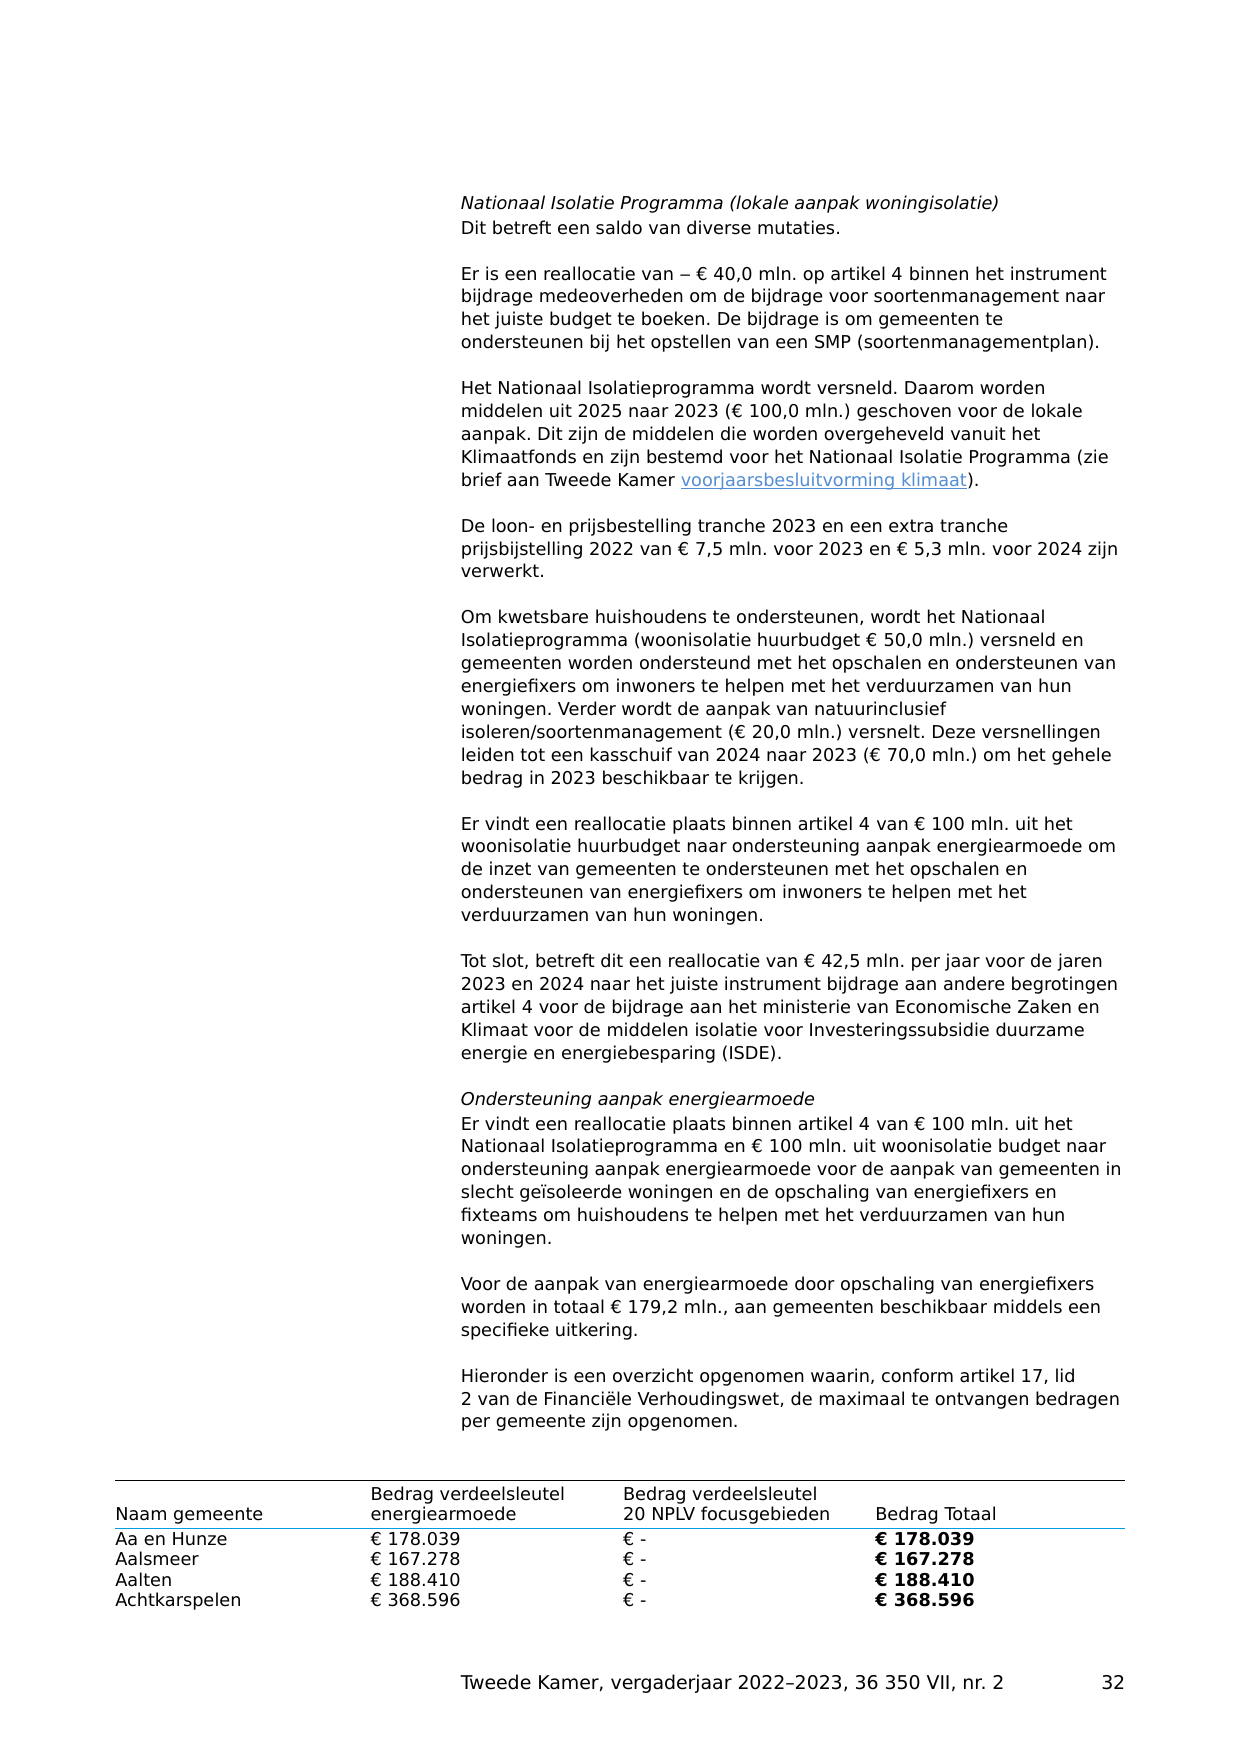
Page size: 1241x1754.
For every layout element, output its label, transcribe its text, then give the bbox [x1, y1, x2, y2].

text Er is een reallocatie van ‒ € 40,0 mln. op artikel 4 binnen het instrument bijdrage medeoverheden om de bijdrage voor soortenmanagement naar het juiste budget te boeken. De bijdrage is om gemeenten te ondersteunen bij het opstellen van een SMP (soortenmanagementplan). [461, 262, 1125, 353]
text Voor de aanpak van energiearmoede door opschaling van energiefixers worden in totaal € 179,2 mln., aan gemeenten beschikbaar middels een specifieke uitkering. [461, 1272, 1125, 1341]
text Ondersteuning aanpak energiearmoede [461, 1087, 1125, 1109]
text Het Nationaal Isolatieprogramma wordt versneld. Daarom worden middelen uit 2025 naar 2023 (€ 100,0 mln.) geschoven voor de lokale aanpak. Dit zijn de middelen die worden overgeheveld vanuit het Klimaatfonds en zijn bestemd voor het Nationaal Isolatie Programma (zie brief aan Tweede Kamer voorjaarsbesluitvorming klimaat). [461, 376, 1125, 491]
text Hieronder is een overzicht opgenomen waarin, conform artikel 17, lid 2 van de Financiële Verhoudingswet, de maximaal te ontvangen bedragen per gemeente zijn opgenomen. [461, 1364, 1125, 1432]
text Om kwetsbare huishoudens te ondersteunen, wordt het Nationaal Isolatieprogramma (woonisolatie huurbudget € 50,0 mln.) versneld en gemeenten worden ondersteund met het opschalen en ondersteunen van energiefixers om inwoners te helpen met het verduurzamen van hun woningen. Verder wordt de aanpak van natuurinclusief isoleren/soortenmanagement (€ 20,0 mln.) versnelt. Deze versnellingen leiden tot een kasschuif van 2024 naar 2023 (€ 70,0 mln.) om het gehele bedrag in 2023 beschikbaar te krijgen. [461, 605, 1125, 789]
table_cell Bedrag Totaal [872, 1481, 1125, 1528]
text Er vindt een reallocatie plaats binnen artikel 4 van € 100 mln. uit het Nationaal Isolatieprogramma en € 100 mln. uit woonisolatie budget naar ondersteuning aanpak energiearmoede voor de aanpak van gemeenten in slecht geïsoleerde woningen en de opschaling van energiefixers en fixteams om huishoudens te helpen met het verduurzamen van hun woningen. [461, 1112, 1125, 1249]
text De loon- en prijsbestelling tranche 2023 en een extra tranche prijsbijstelling 2022 van € 7,5 mln. voor 2023 en € 5,3 mln. voor 2024 zijn verwerkt. [461, 514, 1125, 582]
text Dit betreft een saldo van diverse mutaties. [461, 216, 1125, 239]
table_cell € 188.410 [872, 1570, 1125, 1590]
table_cell Bedrag verdeelsleutel 20 NPLV focusgebieden [620, 1481, 872, 1528]
table_cell € 368.596 [368, 1590, 620, 1611]
table_cell Naam gemeente [115, 1481, 367, 1528]
table_cell Achtkarspelen [115, 1590, 367, 1611]
table_cell € 167.278 [368, 1549, 620, 1570]
table_cell € - [620, 1529, 872, 1549]
table_cell € 167.278 [872, 1549, 1125, 1570]
text Tot slot, betreft dit een reallocatie van € 42,5 mln. per jaar voor de jaren 2023 en 2024 naar het juiste instrument bijdrage aan andere begrotingen artikel 4 voor de bijdrage aan het ministerie van Economische Zaken en Klimaat voor de middelen isolatie voor Investeringssubsidie duurzame energie en energiebesparing (ISDE). [461, 949, 1125, 1064]
table_header Tabel 13 Verdeling koopkrachtmiddelen Aanpak energiearmoede [115, 1455, 1125, 1480]
table_cell Bedrag verdeelsleutel energiearmoede [368, 1481, 620, 1528]
table_cell € - [620, 1590, 872, 1611]
text Nationaal Isolatie Programma (lokale aanpak woningisolatie) [461, 191, 1125, 214]
table_cell € - [620, 1549, 872, 1570]
table_cell Aalten [115, 1570, 367, 1590]
table_cell Aa en Hunze [115, 1529, 367, 1549]
table_cell € 178.039 [872, 1529, 1125, 1549]
table_cell € 188.410 [368, 1570, 620, 1590]
table_cell Aalsmeer [115, 1549, 367, 1570]
table_cell € 178.039 [368, 1529, 620, 1549]
table_cell € - [620, 1570, 872, 1590]
table_cell € 368.596 [872, 1590, 1125, 1611]
text Er vindt een reallocatie plaats binnen artikel 4 van € 100 mln. uit het woonisolatie huurbudget naar ondersteuning aanpak energiearmoede om de inzet van gemeenten te ondersteunen met het opschalen en ondersteunen van energiefixers om inwoners te helpen met het verduurzamen van hun woningen. [461, 812, 1125, 926]
